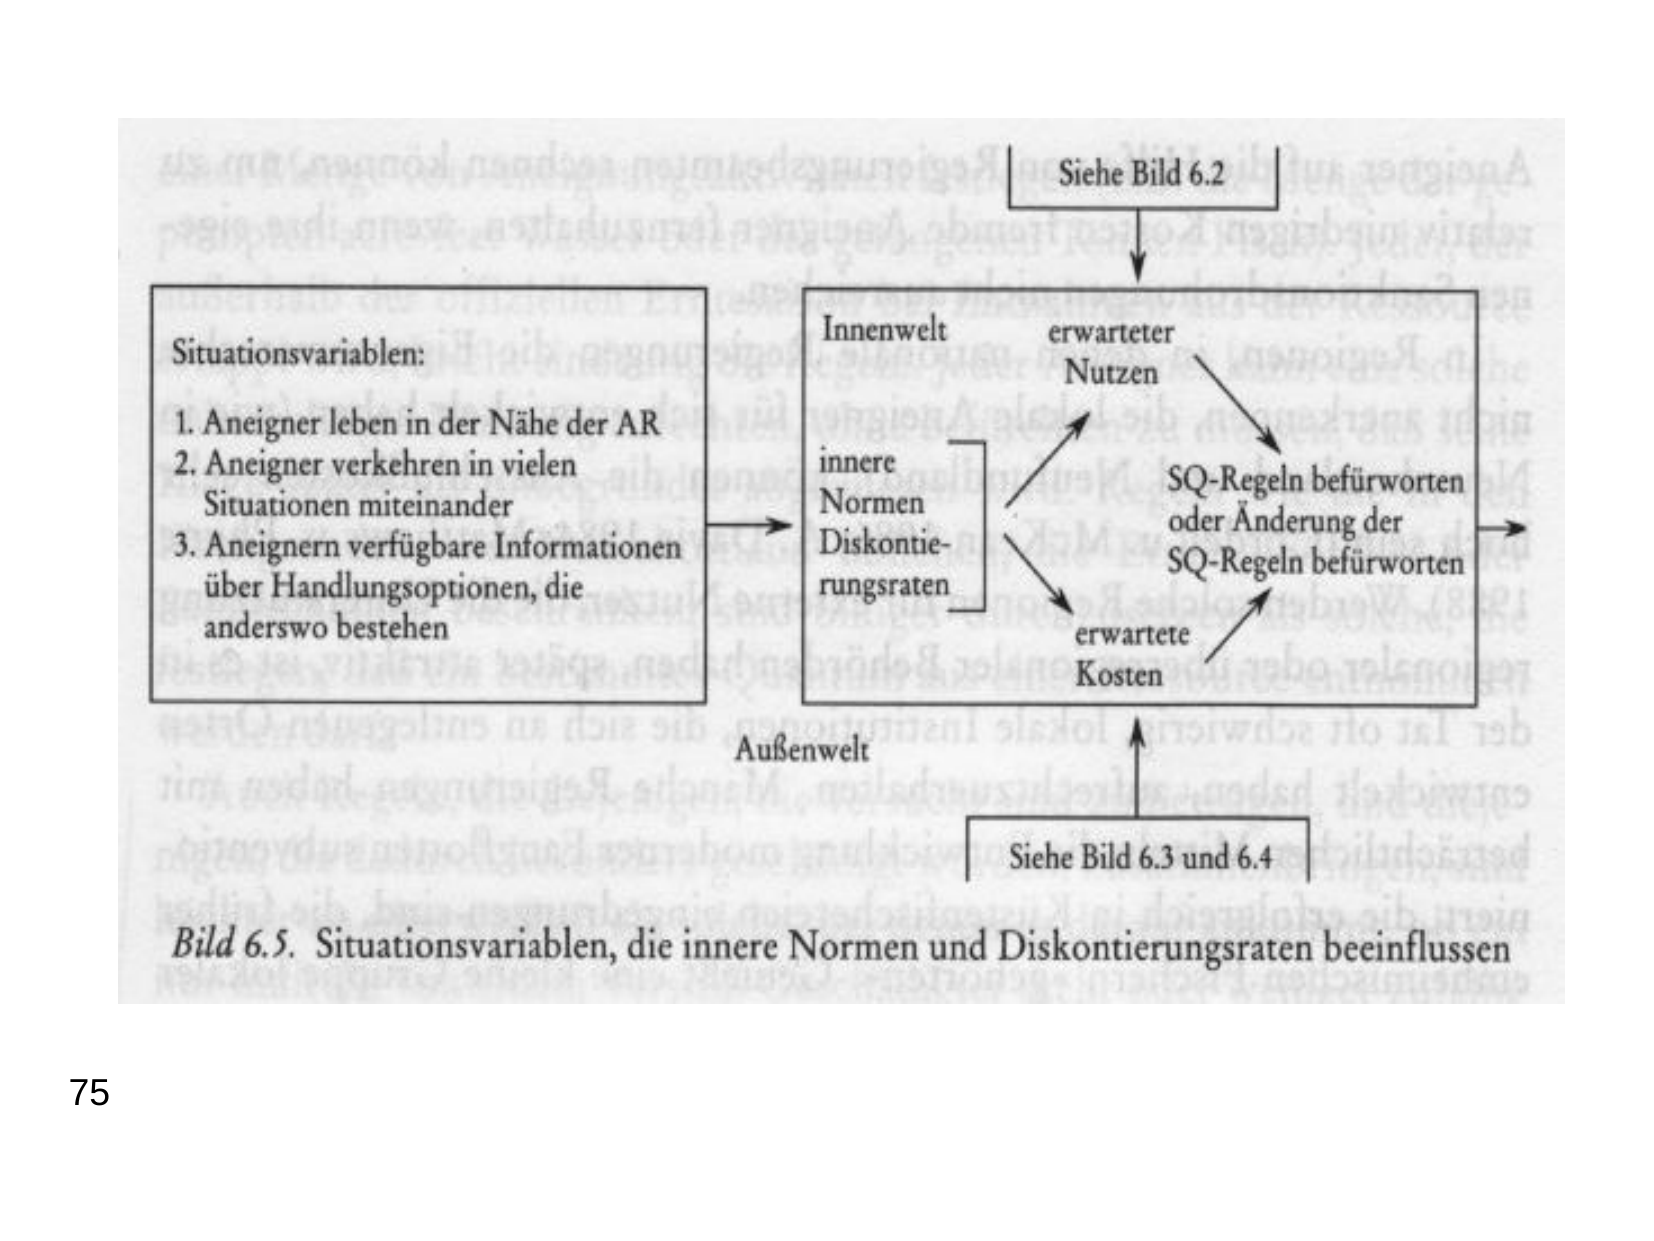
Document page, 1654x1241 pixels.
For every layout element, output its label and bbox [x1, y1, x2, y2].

text_box [53, 1063, 272, 1134]
picture [118, 118, 1565, 1004]
